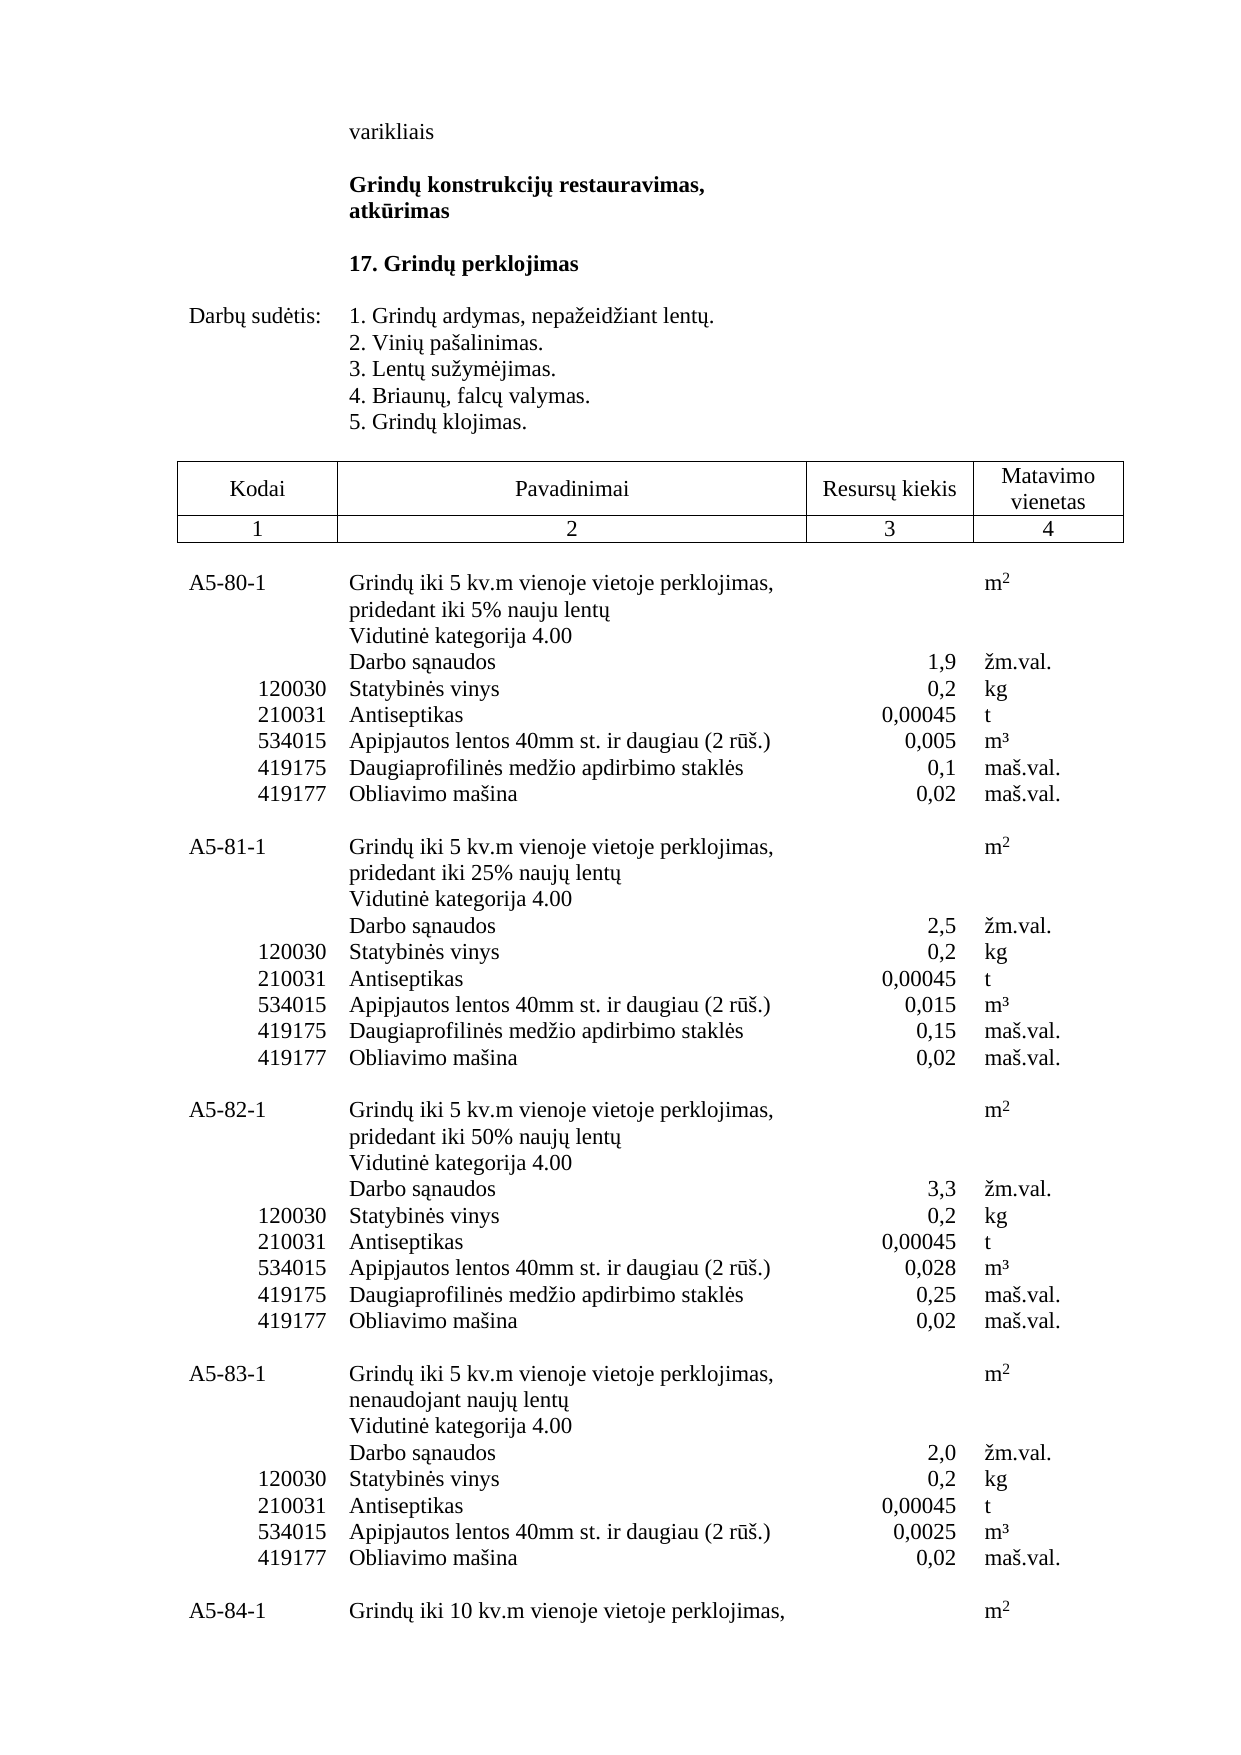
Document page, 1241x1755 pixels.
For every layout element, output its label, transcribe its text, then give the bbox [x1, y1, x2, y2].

table_cell [973, 171, 1123, 223]
table_cell Apipjautos lentos 40mm st. ir daugiau (2 rūš.) [338, 1255, 806, 1281]
table_cell [973, 1334, 1123, 1360]
table_cell 210031 [177, 965, 338, 991]
table_cell 0,2 [806, 938, 973, 964]
table_cell [177, 329, 338, 355]
table_cell [973, 1571, 1123, 1597]
table_cell m2 [973, 1096, 1123, 1149]
table_cell 0,1 [806, 754, 973, 780]
table_cell Vidutinė kategorija 4.00 [338, 1149, 806, 1175]
table_cell [177, 1149, 338, 1175]
table_cell [806, 1070, 973, 1096]
table_cell t [973, 965, 1123, 991]
table_cell Obliavimo mašina [338, 1544, 806, 1571]
table_cell [806, 886, 973, 912]
table_cell 534015 [177, 1255, 338, 1281]
table_cell 210031 [177, 701, 338, 727]
table_cell [177, 224, 338, 250]
table_cell 0,00045 [806, 965, 973, 991]
table_cell 419175 [177, 1017, 338, 1044]
table_cell Vidutinė kategorija 4.00 [338, 622, 806, 648]
table_cell 2 [338, 516, 806, 542]
table_cell Antiseptikas [338, 701, 806, 727]
table_cell 419177 [177, 1307, 338, 1333]
table_cell [806, 118, 973, 144]
table_cell [806, 806, 973, 833]
table_cell [338, 1334, 806, 1360]
table_cell 5. Grindų klojimas. [338, 408, 806, 434]
table_cell [973, 543, 1123, 569]
table_cell [973, 382, 1123, 408]
table_cell žm.val. [973, 1439, 1123, 1465]
table_cell 2. Vinių pašalinimas. [338, 329, 806, 355]
table_cell Darbo sąnaudos [338, 912, 806, 938]
table_cell A5-84-1 [177, 1597, 338, 1623]
table_cell Grindų iki 5 kv.m vienoje vietoje perklojimas, pridedant iki 5% nauju lentų [338, 569, 806, 622]
table_cell [177, 543, 338, 569]
table_cell m³ [973, 728, 1123, 754]
table_cell [806, 171, 973, 223]
table_cell [338, 1070, 806, 1096]
table_cell [177, 622, 338, 648]
table_cell 3. Lentų sužymėjimas. [338, 355, 806, 382]
table_cell [338, 543, 806, 569]
table_cell 120030 [177, 938, 338, 964]
table_cell 0,2 [806, 675, 973, 701]
table_cell m2 [973, 1360, 1123, 1413]
table_cell [177, 806, 338, 833]
table_cell kg [973, 1202, 1123, 1228]
table_cell 3,3 [806, 1175, 973, 1202]
table_cell maš.val. [973, 1544, 1123, 1571]
table_cell [973, 886, 1123, 912]
table_cell Grindų iki 5 kv.m vienoje vietoje perklojimas, nenaudojant naujų lentų [338, 1360, 806, 1413]
table_cell žm.val. [973, 1175, 1123, 1202]
table_cell 0,015 [806, 991, 973, 1017]
table_cell t [973, 1228, 1123, 1254]
table_cell 0,00045 [806, 701, 973, 727]
table_cell [177, 408, 338, 434]
table_cell m³ [973, 1518, 1123, 1544]
table_cell [806, 276, 973, 303]
table_cell kg [973, 1465, 1123, 1492]
table_cell [806, 434, 973, 461]
table_cell 17. Grindų perklojimas [338, 250, 806, 276]
table_cell [177, 1334, 338, 1360]
table_cell 0,15 [806, 1017, 973, 1044]
table_cell Darbo sąnaudos [338, 648, 806, 675]
table_cell 2,5 [806, 912, 973, 938]
table_cell [177, 276, 338, 303]
table_cell [973, 329, 1123, 355]
table_cell [973, 434, 1123, 461]
table_cell Grindų iki 10 kv.m vienoje vietoje perklojimas, [338, 1597, 806, 1623]
table_cell 2,0 [806, 1439, 973, 1465]
table_cell [338, 145, 806, 171]
table_cell 0,25 [806, 1281, 973, 1307]
table_cell t [973, 701, 1123, 727]
table_cell [177, 1571, 338, 1597]
table_cell [177, 1439, 338, 1465]
table_cell 0,0025 [806, 1518, 973, 1544]
table_cell Kodai [178, 462, 337, 514]
table_cell 120030 [177, 675, 338, 701]
table_cell [806, 833, 973, 886]
table_cell Daugiaprofilinės medžio apdirbimo staklės [338, 754, 806, 780]
table_cell 534015 [177, 991, 338, 1017]
table_cell 0,028 [806, 1255, 973, 1281]
table_cell [806, 1571, 973, 1597]
table_cell 1,9 [806, 648, 973, 675]
table_cell 0,02 [806, 1307, 973, 1333]
table_cell 419175 [177, 754, 338, 780]
table_cell 0,005 [806, 728, 973, 754]
table_cell [973, 224, 1123, 250]
table_cell [973, 1149, 1123, 1175]
table_cell [806, 303, 973, 329]
table_cell t [973, 1492, 1123, 1518]
table_cell kg [973, 675, 1123, 701]
table_cell [806, 1149, 973, 1175]
table_cell [973, 1070, 1123, 1096]
table_cell Daugiaprofilinės medžio apdirbimo staklės [338, 1017, 806, 1044]
table_cell Obliavimo mašina [338, 1044, 806, 1070]
table_cell [177, 912, 338, 938]
table_cell m2 [973, 569, 1123, 622]
table_cell [177, 1070, 338, 1096]
table_cell [177, 1175, 338, 1202]
table_cell [177, 648, 338, 675]
table_cell [973, 250, 1123, 276]
table_cell [973, 355, 1123, 382]
table_cell 0,02 [806, 1044, 973, 1070]
table_cell A5-83-1 [177, 1360, 338, 1413]
table_cell m2 [973, 1597, 1123, 1623]
table_cell žm.val. [973, 912, 1123, 938]
table_cell 1 [178, 516, 337, 542]
table_cell [177, 1413, 338, 1439]
table_cell maš.val. [973, 780, 1123, 806]
table_cell Apipjautos lentos 40mm st. ir daugiau (2 rūš.) [338, 1518, 806, 1544]
table_cell Antiseptikas [338, 1492, 806, 1518]
table_cell Darbo sąnaudos [338, 1175, 806, 1202]
table_cell Apipjautos lentos 40mm st. ir daugiau (2 rūš.) [338, 991, 806, 1017]
table_cell [806, 622, 973, 648]
table_cell 419175 [177, 1281, 338, 1307]
table_cell [973, 145, 1123, 171]
table_cell [973, 118, 1123, 144]
table_cell Darbų sudėtis: [177, 303, 338, 329]
table_cell [338, 806, 806, 833]
table_cell [177, 250, 338, 276]
table_cell Antiseptikas [338, 1228, 806, 1254]
table_cell [177, 118, 338, 144]
table_cell 419177 [177, 1544, 338, 1571]
table_cell A5-80-1 [177, 569, 338, 622]
table_cell [338, 224, 806, 250]
table_cell m³ [973, 991, 1123, 1017]
table_cell [338, 1571, 806, 1597]
table_cell Antiseptikas [338, 965, 806, 991]
table_cell [806, 1360, 973, 1413]
table_cell maš.val. [973, 1281, 1123, 1307]
table_cell 419177 [177, 780, 338, 806]
table_cell [973, 622, 1123, 648]
table_cell [806, 408, 973, 434]
table_cell 0,2 [806, 1202, 973, 1228]
table_cell [177, 355, 338, 382]
table_cell maš.val. [973, 1307, 1123, 1333]
table_cell Daugiaprofilinės medžio apdirbimo staklės [338, 1281, 806, 1307]
table_cell [806, 569, 973, 622]
table_cell [177, 886, 338, 912]
table_cell [806, 382, 973, 408]
table_cell A5-82-1 [177, 1096, 338, 1149]
table_cell 0,02 [806, 780, 973, 806]
table_cell 534015 [177, 728, 338, 754]
table_cell 419177 [177, 1044, 338, 1070]
table_cell 0,02 [806, 1544, 973, 1571]
table_cell [177, 382, 338, 408]
table_cell m³ [973, 1255, 1123, 1281]
table_cell 4 [974, 516, 1123, 542]
table_cell Vidutinė kategorija 4.00 [338, 886, 806, 912]
table_cell [806, 1334, 973, 1360]
table_cell [973, 408, 1123, 434]
table_cell [806, 543, 973, 569]
table_cell Statybinės vinys [338, 675, 806, 701]
table_cell Grindų iki 5 kv.m vienoje vietoje perklojimas, pridedant iki 25% naujų lentų [338, 833, 806, 886]
table_cell kg [973, 938, 1123, 964]
table_cell Obliavimo mašina [338, 1307, 806, 1333]
table_cell [806, 355, 973, 382]
table_cell 120030 [177, 1202, 338, 1228]
table_cell maš.val. [973, 1017, 1123, 1044]
table_cell maš.val. [973, 754, 1123, 780]
table_cell Statybinės vinys [338, 1202, 806, 1228]
table_cell [806, 224, 973, 250]
table_cell [338, 276, 806, 303]
table_cell [806, 1413, 973, 1439]
table_cell Darbo sąnaudos [338, 1439, 806, 1465]
table_cell [973, 806, 1123, 833]
table_cell A5-81-1 [177, 833, 338, 886]
table_cell Resursų kiekis [807, 462, 973, 514]
table_cell 210031 [177, 1228, 338, 1254]
table_cell [806, 329, 973, 355]
table_cell [806, 145, 973, 171]
table_cell [973, 1413, 1123, 1439]
table_cell 3 [807, 516, 973, 542]
table_cell 0,00045 [806, 1492, 973, 1518]
table_cell Statybinės vinys [338, 938, 806, 964]
table_cell Statybinės vinys [338, 1465, 806, 1492]
table_cell Apipjautos lentos 40mm st. ir daugiau (2 rūš.) [338, 728, 806, 754]
table_cell 0,2 [806, 1465, 973, 1492]
table_cell žm.val. [973, 648, 1123, 675]
table_cell [973, 276, 1123, 303]
table_cell Obliavimo mašina [338, 780, 806, 806]
table_cell Grindų iki 5 kv.m vienoje vietoje perklojimas, pridedant iki 50% naujų lentų [338, 1096, 806, 1149]
table_cell [338, 434, 806, 461]
table_cell Matavimo vienetas [974, 462, 1123, 514]
table_cell [177, 145, 338, 171]
table_cell [806, 250, 973, 276]
table_cell 534015 [177, 1518, 338, 1544]
table_cell Vidutinė kategorija 4.00 [338, 1413, 806, 1439]
table_cell 120030 [177, 1465, 338, 1492]
table_cell m2 [973, 833, 1123, 886]
table_cell [973, 303, 1123, 329]
table_cell 4. Briaunų, falcų valymas. [338, 382, 806, 408]
table_cell 210031 [177, 1492, 338, 1518]
table_cell maš.val. [973, 1044, 1123, 1070]
table_cell [177, 171, 338, 223]
table_cell 1. Grindų ardymas, nepažeidžiant lentų. [338, 303, 806, 329]
table_cell [177, 434, 338, 461]
table_cell Grindų konstrukcijų restauravimas, atkūrimas [338, 171, 806, 223]
table_cell 0,00045 [806, 1228, 973, 1254]
table_cell Pavadinimai [338, 462, 806, 514]
table_cell varikliais [338, 118, 806, 144]
table_cell [806, 1597, 973, 1623]
table_cell [806, 1096, 973, 1149]
